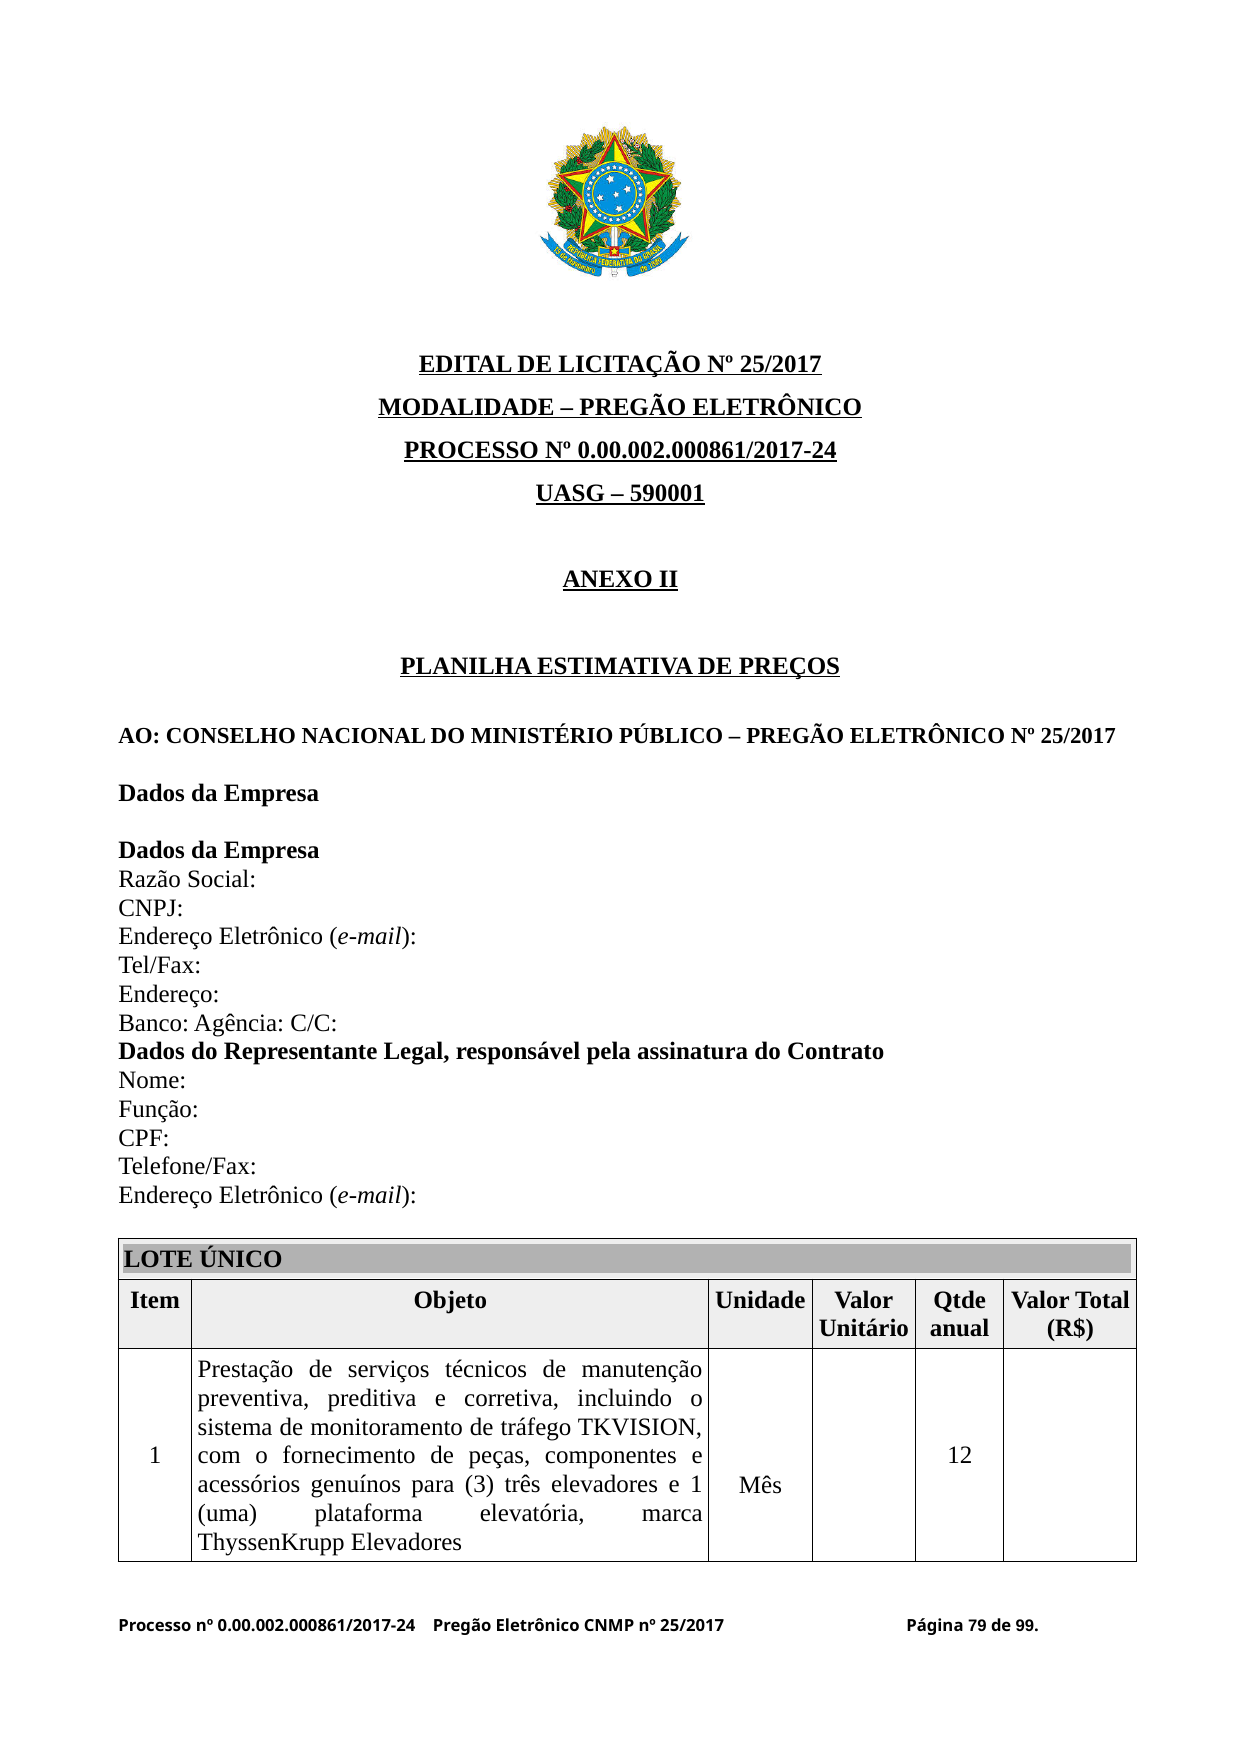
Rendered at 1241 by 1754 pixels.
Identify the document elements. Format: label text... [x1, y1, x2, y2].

text AO: CONSELHO NACIONAL DO MINISTÉRIO PÚBLICO – PREGÃO ELETRÔNICO Nº 25/2017 [118, 723, 1122, 749]
text Dados da Empresa [118, 778, 1122, 806]
text UASG – 590001 [118, 478, 1122, 507]
text Nome: [118, 1065, 1122, 1094]
table_cell 1 [119, 1349, 191, 1561]
text Dados do Representante Legal, responsável pela assinatura do Contrato [118, 1036, 1122, 1065]
text Endereço Eletrônico (e-mail): [118, 921, 1106, 950]
text Função: [118, 1094, 1122, 1123]
text MODALIDADE – PREGÃO ELETRÔNICO [118, 392, 1122, 421]
table_cell [1004, 1349, 1136, 1561]
text PLANILHA ESTIMATIVA DE PREÇOS [118, 651, 1122, 679]
text Telefone/Fax: [118, 1151, 1122, 1180]
text CPF: [118, 1123, 1122, 1151]
table_cell Qtde anual [916, 1280, 1003, 1348]
table_cell 12 [916, 1349, 1003, 1561]
table_cell Objeto [192, 1280, 708, 1348]
table_header LOTE ÚNICO [119, 1239, 1136, 1278]
text Banco: Agência: C/C: [118, 1008, 1122, 1036]
text Razão Social: [118, 864, 1106, 893]
table_cell Mês [709, 1349, 812, 1561]
table_cell Unidade [709, 1280, 812, 1348]
table_cell [813, 1349, 915, 1561]
text CNPJ: [118, 893, 1106, 921]
text Dados da Empresa [118, 835, 1106, 864]
table_cell Prestação de serviços técnicos de manutenção preventiva, preditiva e corretiva, incluindo o sistema de monitoramento de tráfego TKVISION, com o fornecimento de peças, componentes e acessórios genuínos para (3) três elevadores e 1 (uma) plataforma elevatória, marca ThyssenKrupp Elevadores [192, 1349, 708, 1561]
text EDITAL DE LICITAÇÃO Nº 25/2017 [118, 349, 1122, 378]
table_cell Item [119, 1280, 191, 1348]
table_cell Valor Unitário [813, 1280, 915, 1348]
text Endereço: [118, 979, 1122, 1008]
table_cell Valor Total (R$) [1004, 1280, 1136, 1348]
text Tel/Fax: [118, 950, 1122, 979]
text PROCESSO Nº 0.00.002.000861/2017-24 [118, 435, 1122, 464]
text Endereço Eletrônico (e-mail): [118, 1180, 1122, 1209]
text ANEXO II [118, 564, 1122, 593]
